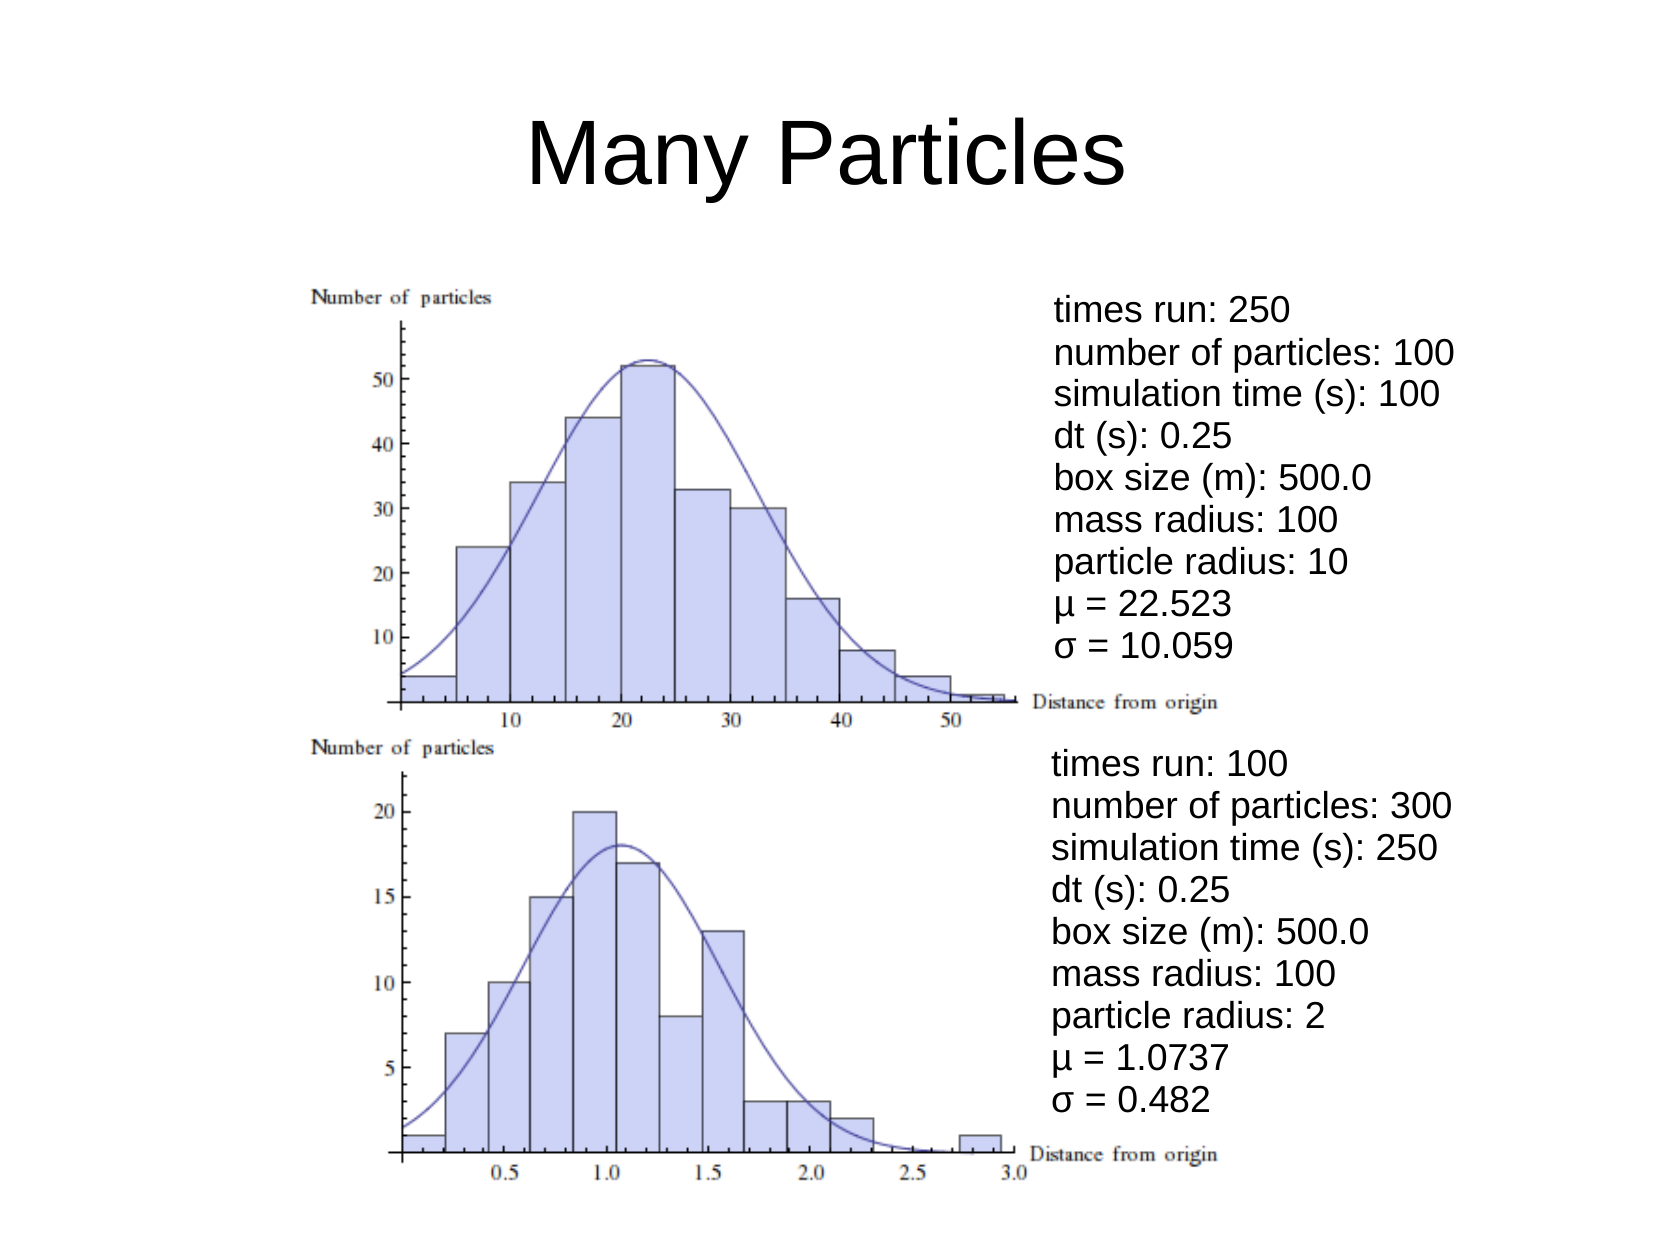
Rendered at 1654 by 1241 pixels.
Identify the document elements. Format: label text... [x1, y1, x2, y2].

text_box times run: 100 number of particles: 300 simulation time (s): 250 dt (s): 0.25 box size (m): 500.0 mass radius: 100 particle radius: 2 µ = 1.0737 σ = 0.482 [1005, 735, 1468, 1128]
title Many Particles [82, 49, 1571, 257]
picture [308, 284, 1222, 1186]
text_box times run: 250 number of particles: 100 simulation time (s): 100 dt (s): 0.25 box size (m): 500.0 mass radius: 100 particle radius: 10 µ = 22.523 σ = 10.059 [1007, 281, 1471, 675]
